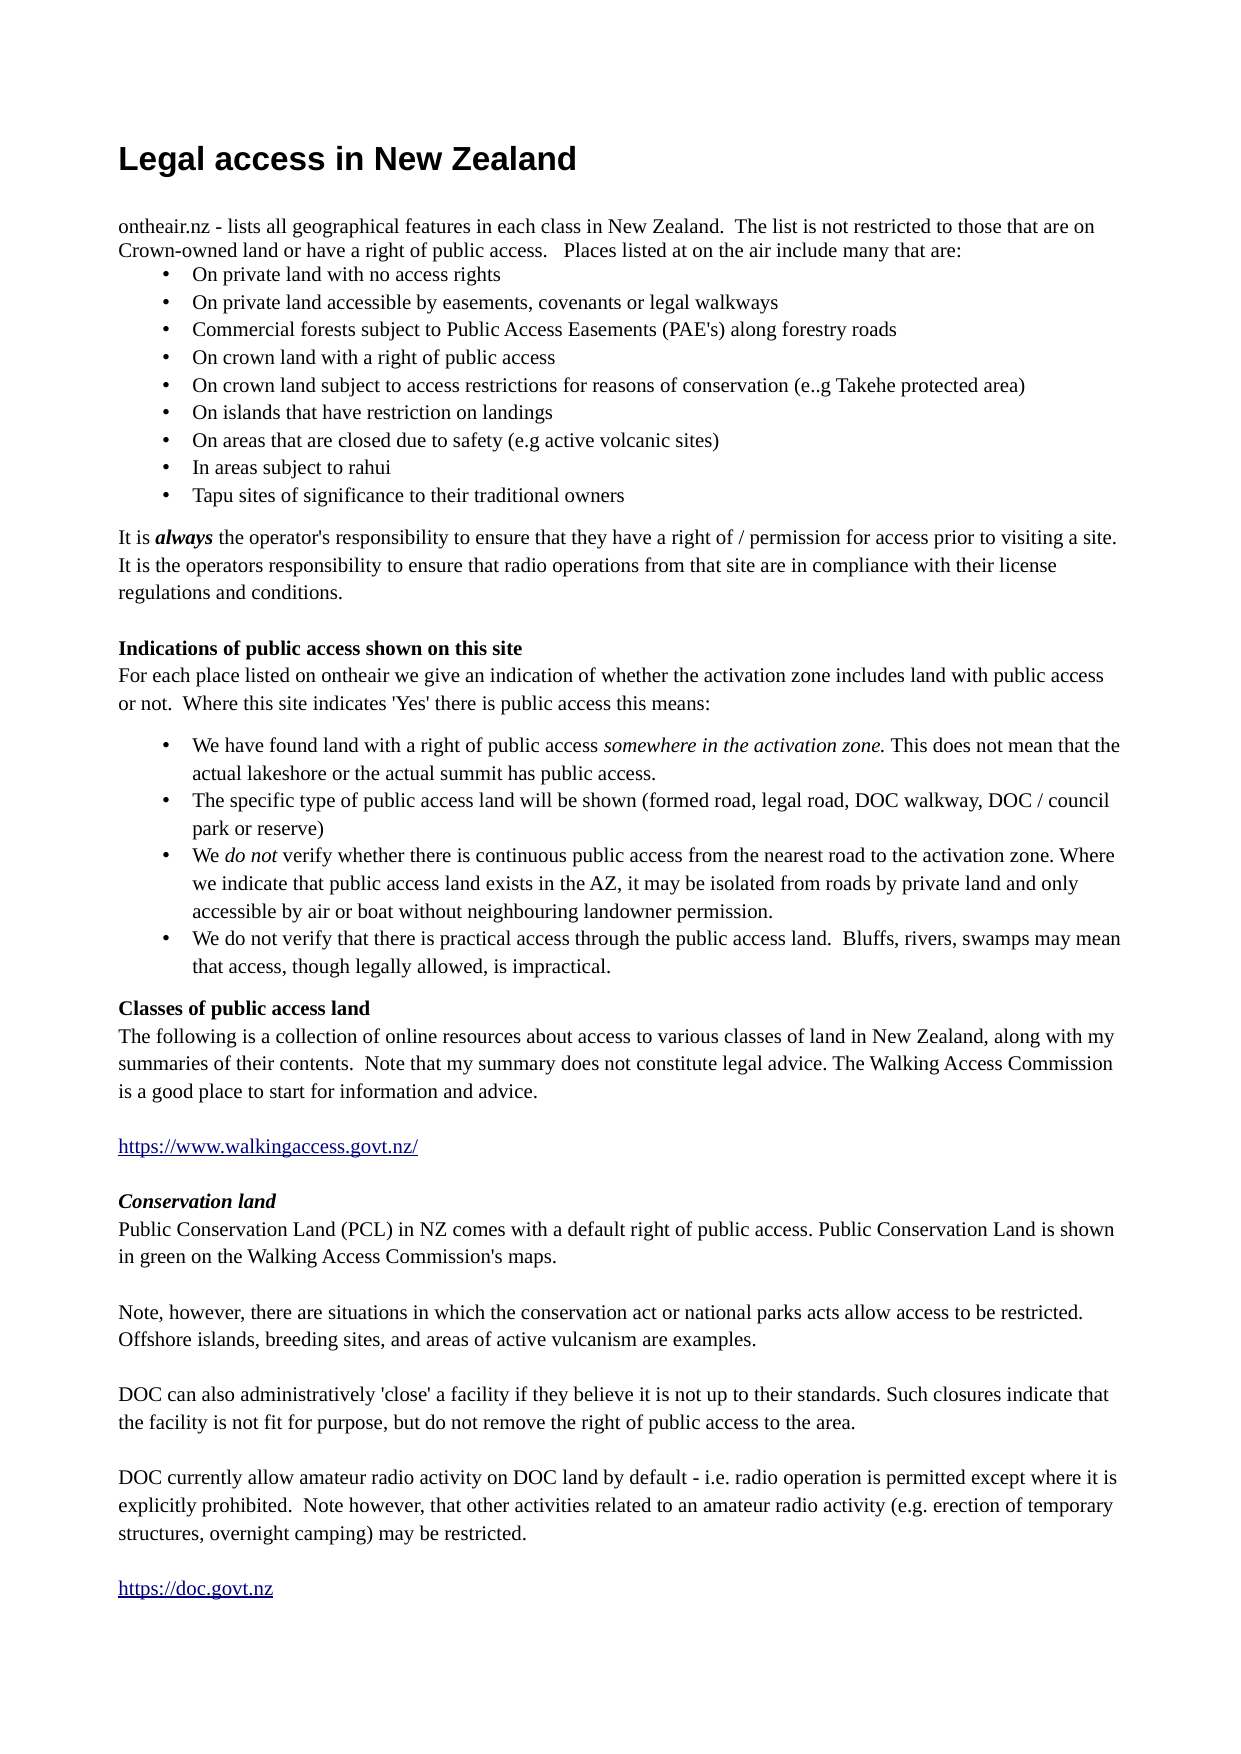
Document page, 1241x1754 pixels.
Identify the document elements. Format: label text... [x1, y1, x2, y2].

text Classes of public access land [118, 996, 1122, 1020]
list On private land with no access rights [162, 262, 1122, 286]
text The following is a collection of online resources about access to various classes of land in New Zealand, along with my summaries of their contents. Note that my summary does not constitute legal advice. The Walking Access Commission is a good place to start for information and advice. [118, 1023, 1122, 1103]
list Tapu sites of significance to their traditional owners [162, 483, 1122, 507]
list On islands that have restriction on landings [162, 400, 1122, 424]
subtitle Legal access in New Zealand [118, 139, 1122, 177]
text DOC currently allow amateur radio activity on DOC land by default - i.e. radio operation is permitted except where it is explicitly prohibited. Note however, that other activities related to an amateur radio activity (e.g. erection of temporary structures, overnight camping) may be restricted. [118, 1465, 1122, 1544]
list The specific type of public access land will be shown (formed road, legal road, DOC walkway, DOC / council park or reserve) [162, 788, 1122, 840]
text Public Conservation Land (PCL) in NZ comes with a default right of public access. Public Conservation Land is shown in green on the Walking Access Commission's maps. [118, 1217, 1122, 1268]
text Note, however, there are situations in which the conservation act or national parks acts allow access to be restricted. Offshore islands, breeding sites, and areas of active vulcanism are examples. [118, 1299, 1122, 1351]
text Indications of public access shown on this site [118, 636, 1122, 659]
list Commercial forests subject to Public Access Easements (PAE's) along forestry roads [162, 317, 1122, 341]
text https://doc.govt.nz [118, 1576, 1122, 1600]
text ontheair.nz - lists all geographical features in each class in New Zealand. The list is not restricted to those that are on Crown-owned land or have a right of public access. Places listed at on the air include many that are: [118, 214, 1122, 262]
list On areas that are closed due to safety (e.g active volcanic sites) [162, 428, 1122, 452]
list We do not verify that there is practical access through the public access land. Bluffs, rivers, swamps may mean that access, though legally allowed, is impractical. [162, 926, 1122, 978]
text DOC can also administratively 'close' a facility if they believe it is not up to their standards. Such closures indicate that the facility is not fit for purpose, but do not remove the right of public access to the area. [118, 1382, 1122, 1434]
list On crown land with a right of public access [162, 345, 1122, 369]
list In areas subject to rahui [162, 455, 1122, 479]
text Conservation land [118, 1189, 1122, 1213]
list We have found land with a right of public access somewhere in the activation zone. This does not mean that the actual lakeshore or the actual summit has public access. [162, 733, 1122, 784]
text It is always the operator's responsibility to ensure that they have a right of / permission for access prior to visiting a site. It is the operators responsibility to ensure that radio operations from that site are in compliance with their license regulations and conditions. [118, 525, 1122, 604]
text https://www.walkingaccess.govt.nz/ [118, 1134, 1122, 1158]
list We do not verify whether there is continuous public access from the nearest road to the activation zone. Where we indicate that public access land exists in the AZ, it may be isolated from roads by private land and only accessible by air or boat without neighbouring landowner permission. [162, 843, 1122, 923]
list On private land accessible by easements, covenants or legal walkways [162, 290, 1122, 314]
text For each place listed on ontheair we give an indication of whether the activation zone includes land with public access or not. Where this site indicates 'Yes' there is public access this means: [118, 663, 1122, 715]
list On crown land subject to access restrictions for reasons of conservation (e..g Takehe protected area) [162, 372, 1122, 397]
